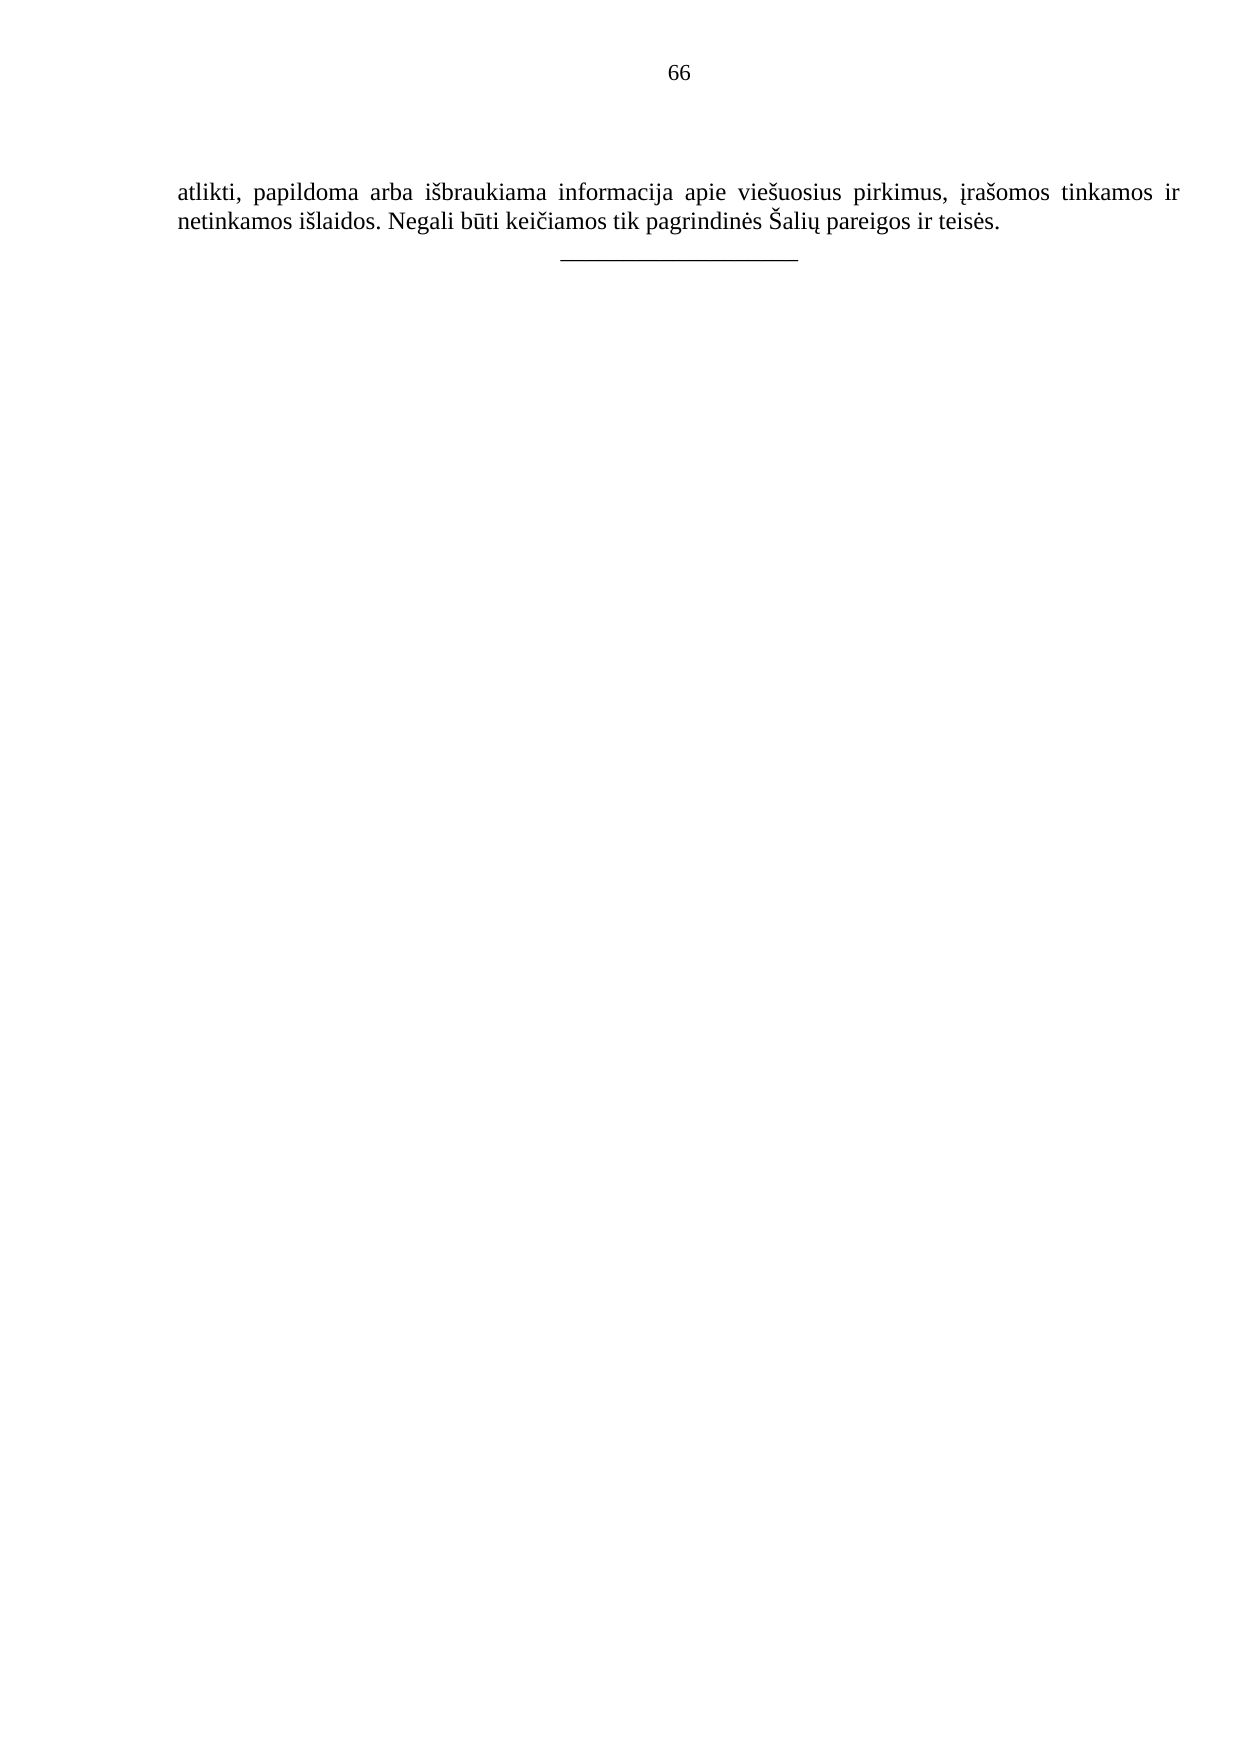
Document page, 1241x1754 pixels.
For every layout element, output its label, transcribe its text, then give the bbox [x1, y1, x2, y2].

text atlikti, papildoma arba išbraukiama informacija apie viešuosius pirkimus, įrašomos tinkamos ir netinkamos išlaidos. Negali būti keičiamos tik pagrindinės Šalių pareigos ir teisės. [177, 177, 1181, 235]
text ___________________ [177, 235, 1181, 263]
